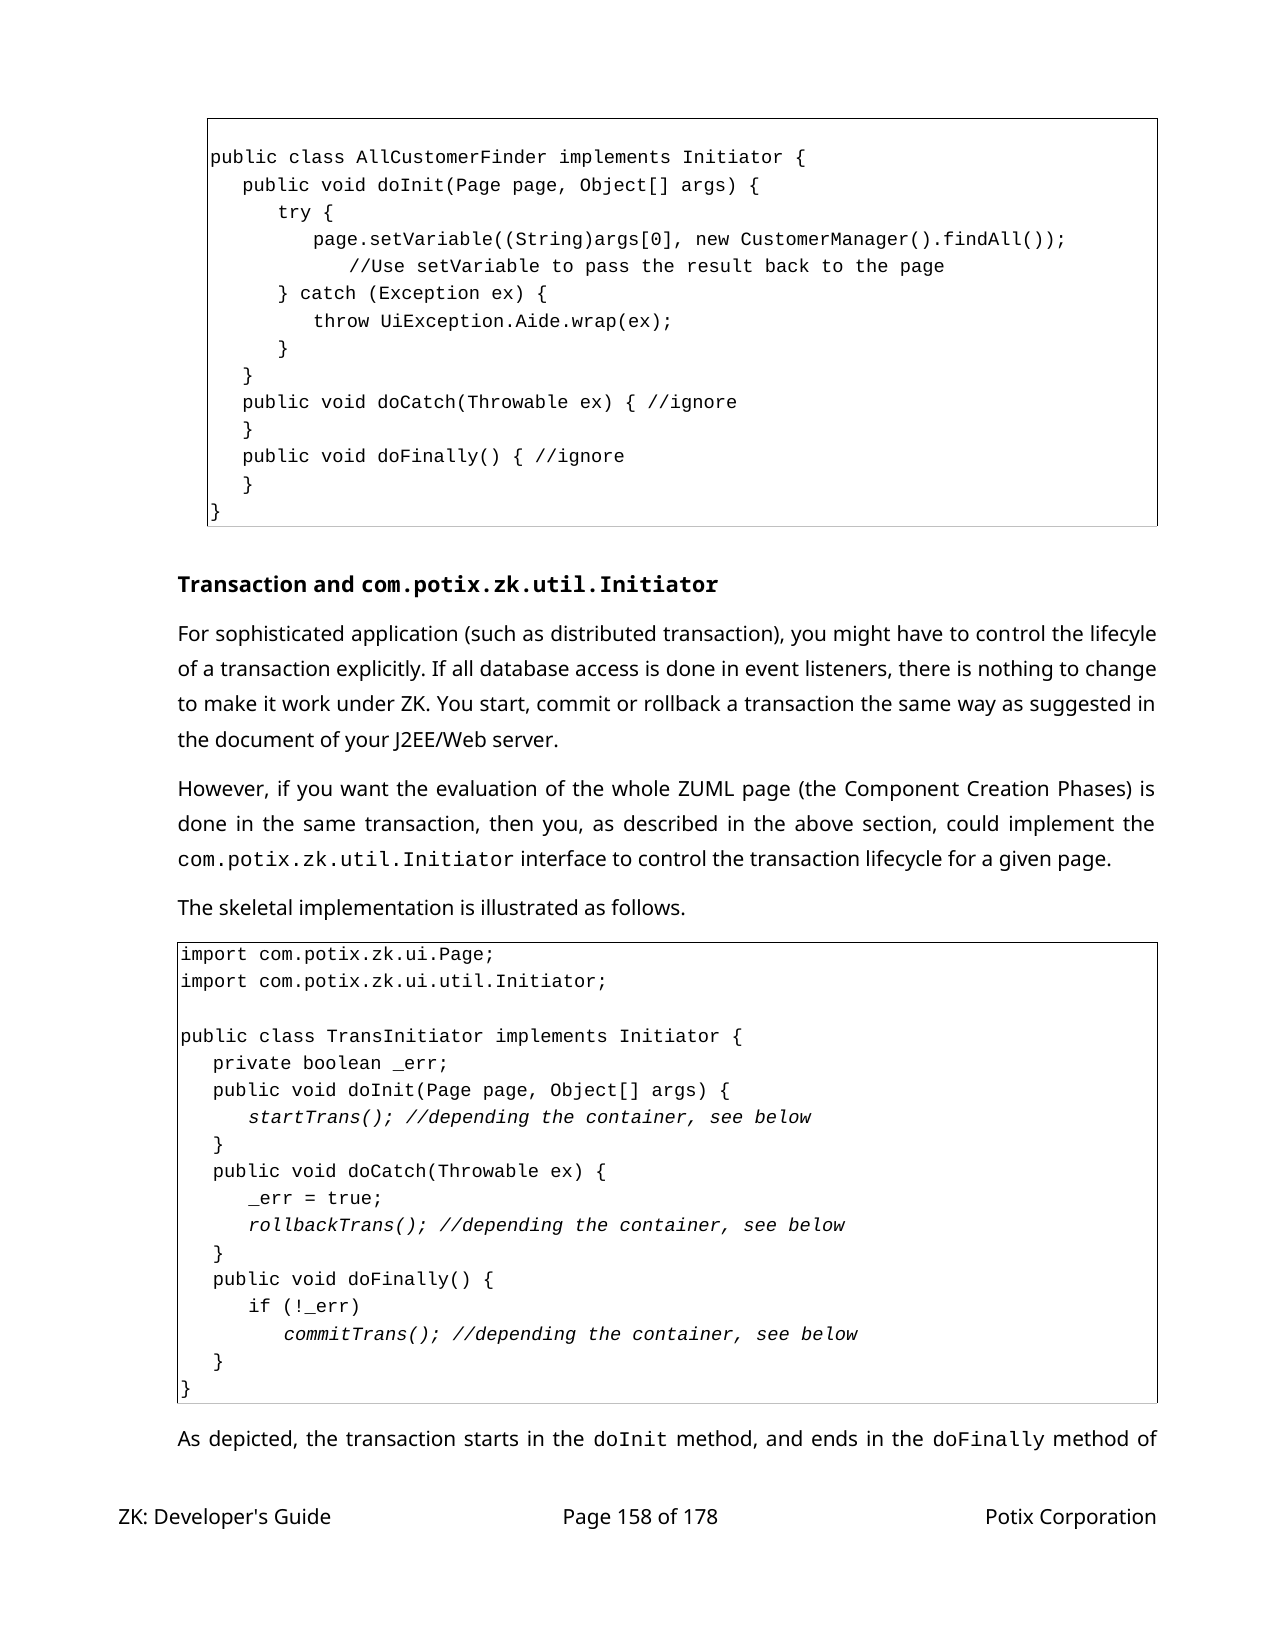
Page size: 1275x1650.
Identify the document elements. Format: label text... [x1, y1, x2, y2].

text try { [208, 200, 1157, 224]
text } [178, 1349, 1157, 1373]
text if (!_err) [178, 1294, 1157, 1318]
text page.setVariable((String)args[0], new CustomerManager().findAll()); [208, 227, 1157, 251]
subtitle Transaction and com.potix.zk.util.Initiator [177, 568, 1157, 598]
text //Use setVariable to pass the result back to the page [208, 254, 1157, 278]
text import com.potix.zk.ui.util.Initiator; [178, 969, 1157, 993]
text The skeletal implementation is illustrated as follows. [177, 893, 1157, 921]
text } [208, 417, 1157, 441]
text public class TransInitiator implements Initiator { [178, 1024, 1157, 1048]
text } [208, 499, 1157, 526]
text rollbackTrans(); //depending the container, see below [178, 1213, 1157, 1238]
text } [208, 363, 1157, 387]
text commitTrans(); //depending the container, see below [178, 1321, 1157, 1346]
text _err = true; [178, 1186, 1157, 1210]
text As depicted, the transaction starts in the doInit method, and ends in the doFinally method of [177, 1424, 1157, 1452]
text private boolean _err; public void doInit(Page page, Object[] args) { [178, 1051, 1157, 1102]
text public void doCatch(Throwable ex) { //ignore [208, 390, 1157, 414]
text } [178, 1376, 1157, 1403]
text public void doInit(Page page, Object[] args) { [208, 172, 1157, 197]
text public void doFinally() { //ignore [208, 444, 1157, 469]
text throw UiException.Aide.wrap(ex); [208, 308, 1157, 333]
text However, if you want the evaluation of the whole ZUML page (the Component Creation Phases) is done in the same transaction, then you, as described in the above section, could implement the com.potix.zk.util.Initiator interface to control the transaction lifecycle for a given page. [177, 774, 1157, 873]
text public class AllCustomerFinder implements Initiator { [208, 145, 1157, 169]
text } [208, 336, 1157, 360]
text } public void doFinally() { [178, 1241, 1157, 1291]
text } [178, 1132, 1157, 1156]
text } catch (Exception ex) { [208, 281, 1157, 306]
text import com.potix.zk.ui.Page; [178, 943, 1157, 966]
text } [208, 472, 1157, 496]
text startTrans(); //depending the container, see below [178, 1104, 1157, 1129]
text public void doCatch(Throwable ex) { [178, 1159, 1157, 1183]
text For sophisticated application (such as distributed transaction), you might have to control the lifecyle of a transaction explicitly. If all database access is done in event listeners, there is nothing to change to make it work under ZK. You start, commit or rollback a transaction the same way as suggested in the document of your J2EE/Web server. [177, 619, 1157, 753]
